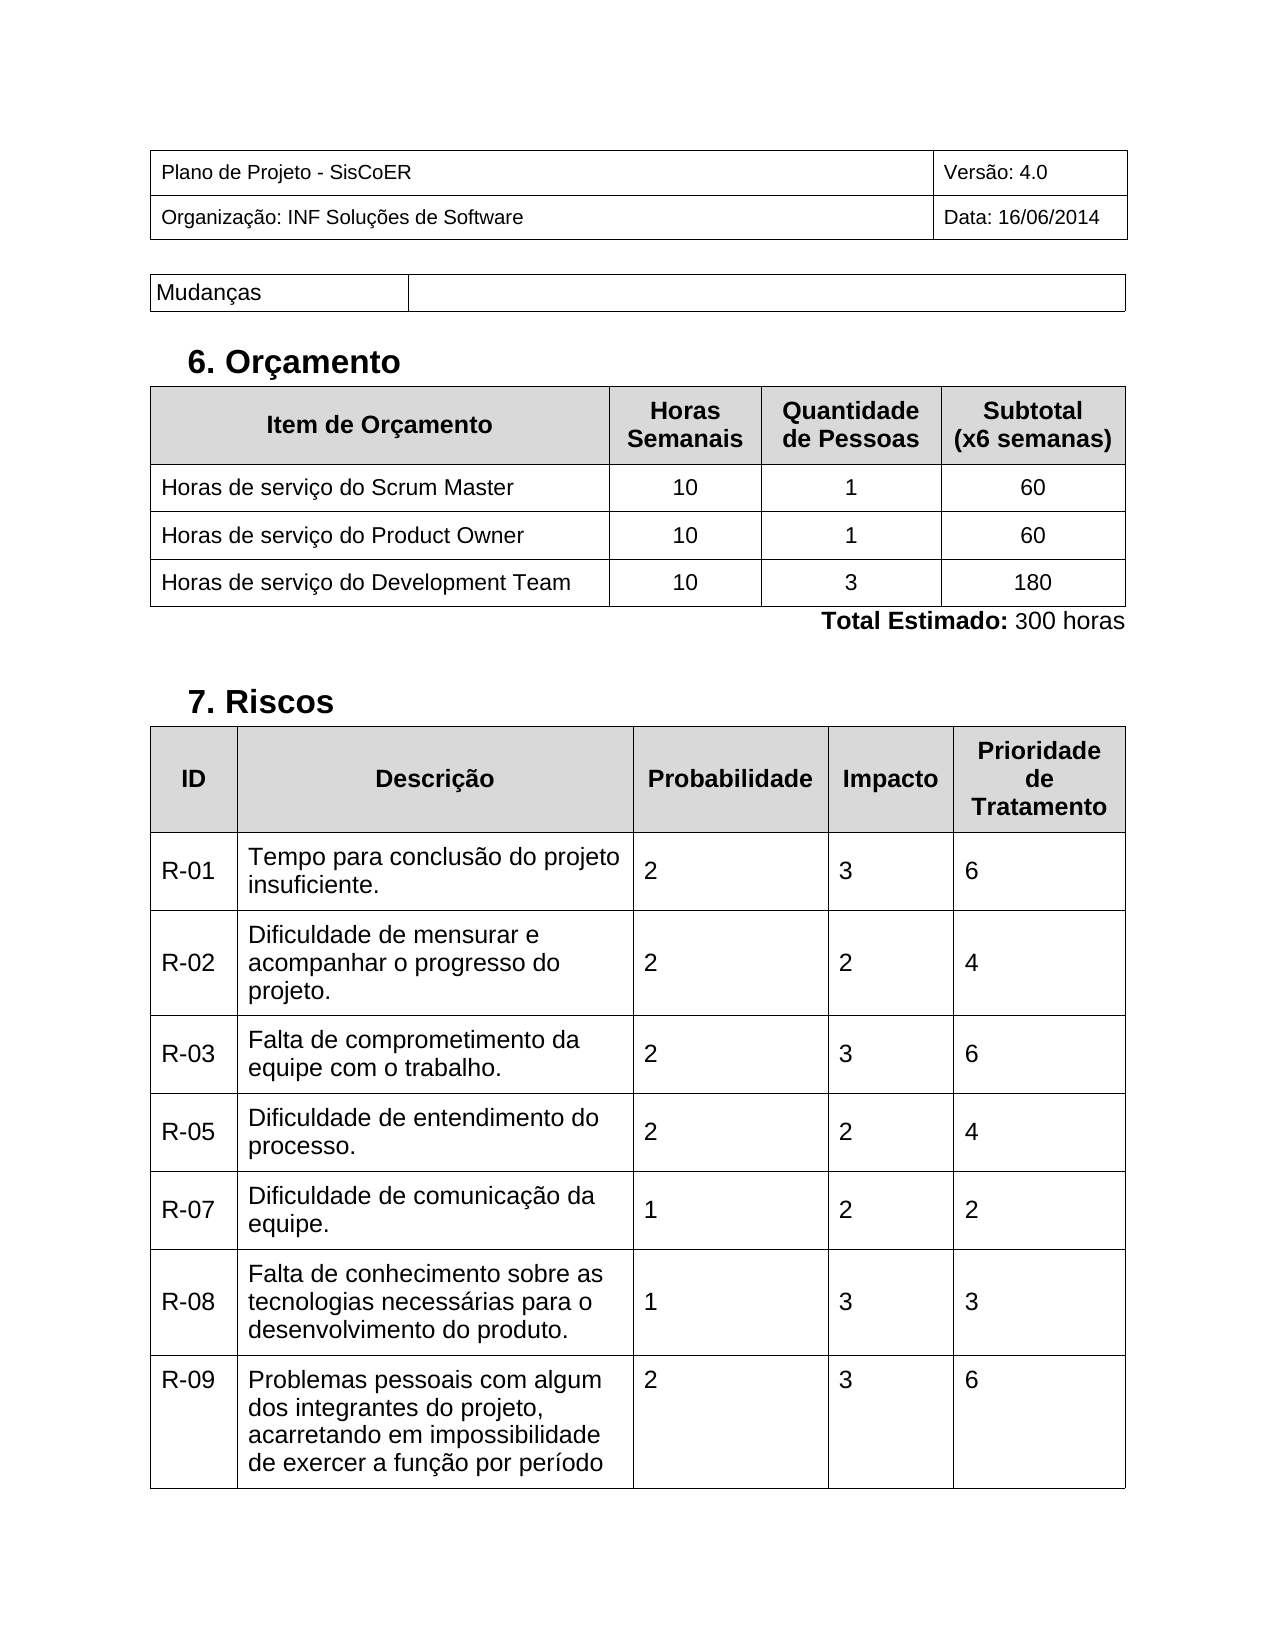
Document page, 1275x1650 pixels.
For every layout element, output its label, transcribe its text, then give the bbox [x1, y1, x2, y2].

table_cell Horas de serviço do Development Team [151, 560, 609, 606]
table_cell 4 [954, 911, 1125, 1015]
table_cell 2 [954, 1172, 1125, 1249]
table_cell 6 [954, 1356, 1125, 1488]
table_cell 180 [942, 560, 1125, 606]
table_cell 2 [634, 1016, 828, 1093]
table_cell 10 [610, 512, 761, 559]
table_cell 3 [762, 560, 941, 606]
table_cell R-05 [151, 1094, 237, 1171]
table_cell 2 [829, 1172, 953, 1249]
table_header Quantidade de Pessoas [762, 387, 941, 464]
table_cell R-07 [151, 1172, 237, 1249]
table_cell [409, 275, 1125, 311]
table_cell 60 [942, 512, 1125, 559]
table_cell 2 [634, 911, 828, 1015]
text Total Estimado: 300 horas [150, 607, 1125, 634]
table_cell Dificuldade de mensurar e acompanhar o progresso do projeto. [238, 911, 633, 1015]
list Orçamento [187, 343, 1125, 380]
table_cell Dificuldade de entendimento do processo. [238, 1094, 633, 1171]
table_cell 2 [829, 1094, 953, 1171]
table_cell Falta de comprometimento da equipe com o trabalho. [238, 1016, 633, 1093]
table_cell 3 [829, 1250, 953, 1354]
table_cell 3 [954, 1250, 1125, 1354]
table_cell 1 [634, 1250, 828, 1354]
table_header Probabilidade [634, 727, 828, 832]
table_cell 60 [942, 465, 1125, 511]
table_cell 10 [610, 465, 761, 511]
table_cell Horas de serviço do Scrum Master [151, 465, 609, 511]
table_cell R-08 [151, 1250, 237, 1354]
table_header Impacto [829, 727, 953, 832]
table_header ID [151, 727, 237, 832]
table_cell 1 [762, 465, 941, 511]
table_cell Mudanças [151, 275, 408, 311]
table_cell 4 [954, 1094, 1125, 1171]
table_cell 2 [634, 1094, 828, 1171]
table_cell R-01 [151, 833, 237, 909]
table_header Descrição [238, 727, 633, 832]
table_cell 3 [829, 1016, 953, 1093]
list Riscos [187, 683, 1125, 721]
table_cell 1 [634, 1172, 828, 1249]
table_cell 3 [829, 1356, 953, 1488]
table_header Subtotal (x6 semanas) [942, 387, 1125, 464]
table_cell Tempo para conclusão do projeto insuficiente. [238, 833, 633, 909]
table_cell 10 [610, 560, 761, 606]
table_cell 2 [634, 1356, 828, 1488]
table_cell 2 [634, 833, 828, 909]
table_cell 1 [762, 512, 941, 559]
table_cell R-02 [151, 911, 237, 1015]
table_cell R-03 [151, 1016, 237, 1093]
table_header Item de Orçamento [151, 387, 609, 464]
table_header Horas Semanais [610, 387, 761, 464]
table_header Prioridade de Tratamento [954, 727, 1125, 832]
table_cell 6 [954, 833, 1125, 909]
table_cell Falta de conhecimento sobre as tecnologias necessárias para o desenvolvimento do produto. [238, 1250, 633, 1354]
table_cell 6 [954, 1016, 1125, 1093]
table_cell Horas de serviço do Product Owner [151, 512, 609, 559]
table_cell 3 [829, 833, 953, 909]
table_cell Dificuldade de comunicação da equipe. [238, 1172, 633, 1249]
table_cell R-09 [151, 1356, 237, 1488]
table_cell Problemas pessoais com algum dos integrantes do projeto, acarretando em impossibilidade de exercer a função por período [238, 1356, 633, 1488]
table_cell 2 [829, 911, 953, 1015]
